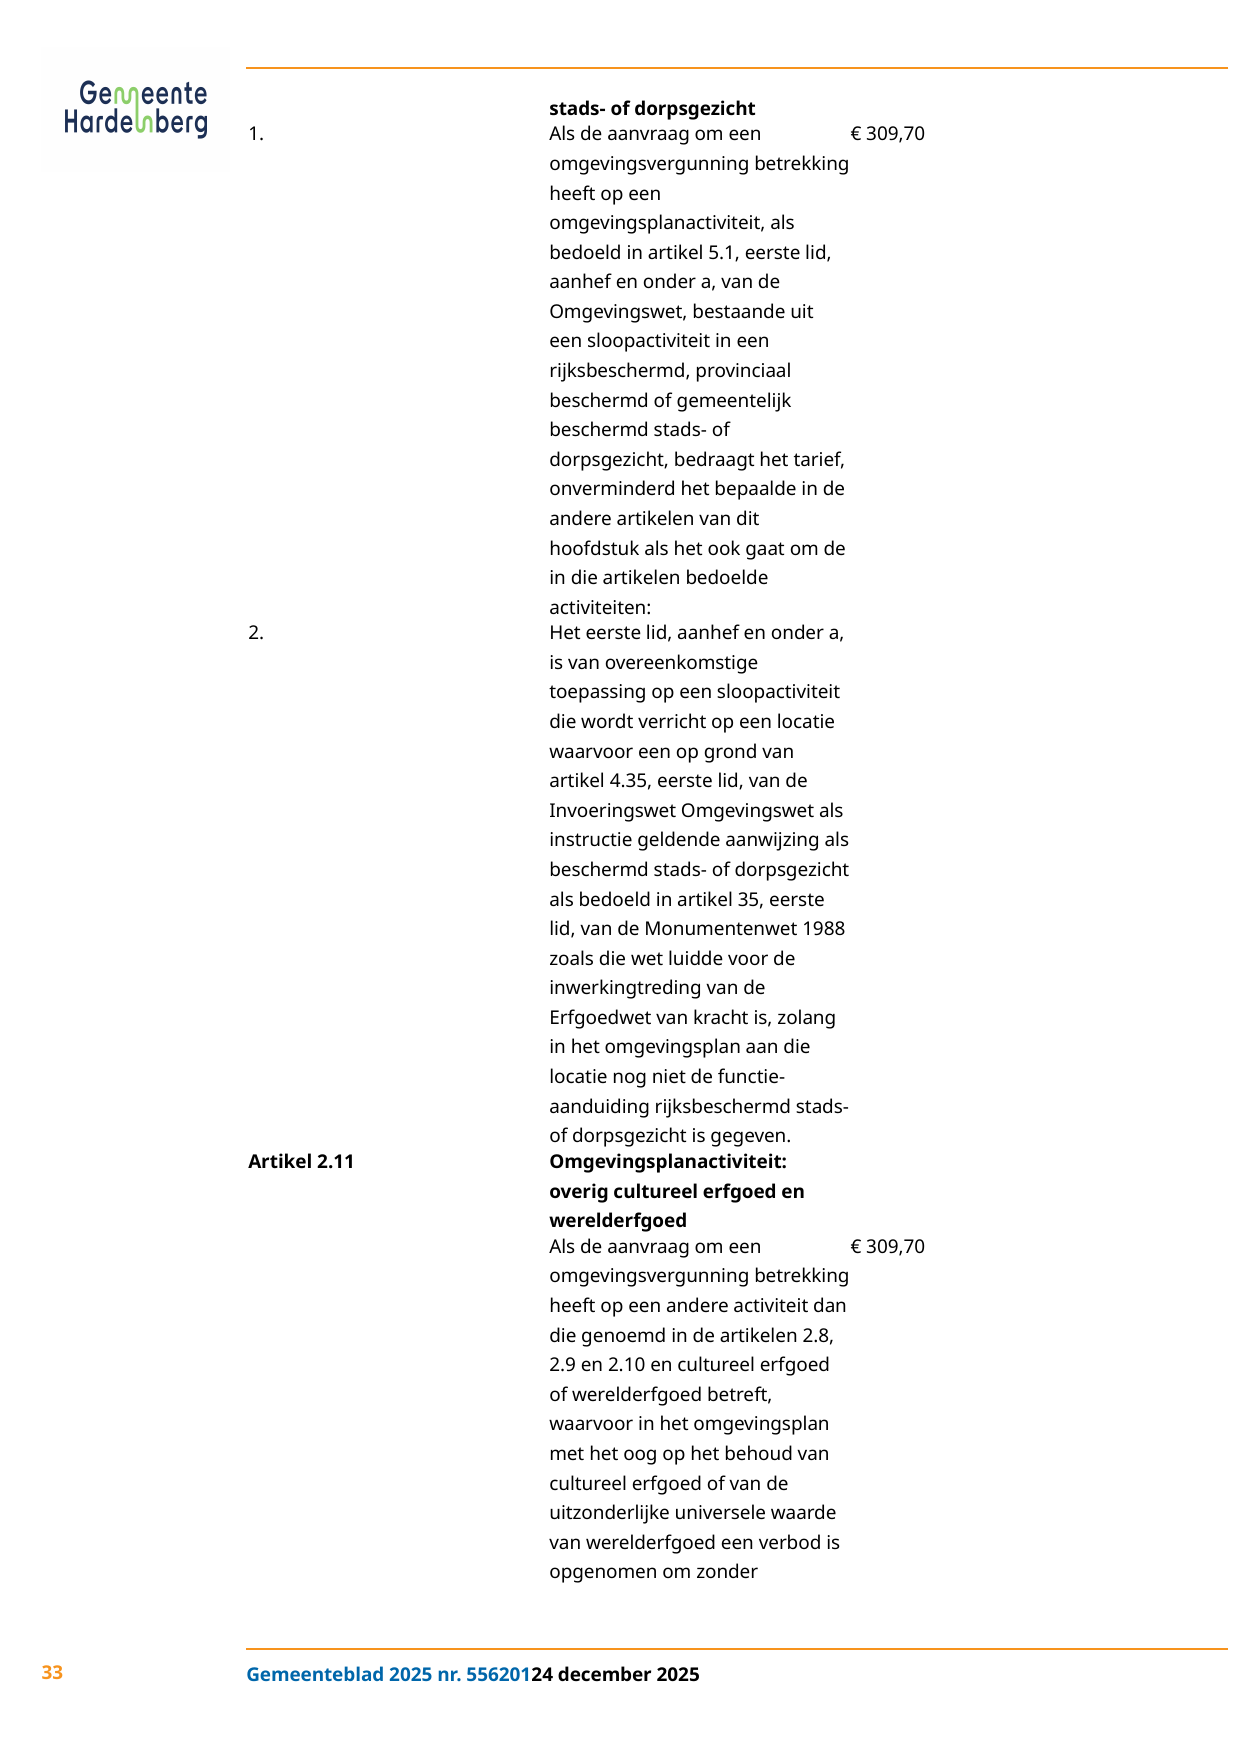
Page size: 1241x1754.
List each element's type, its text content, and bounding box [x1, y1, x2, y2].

table_cell stads- of dorpsgezicht [549, 95, 850, 121]
table_cell € 309,70 [850, 121, 1152, 619]
table_cell [248, 1233, 549, 1584]
table_cell [850, 620, 1152, 1148]
table_cell Artikel 2.11 [248, 1148, 549, 1233]
table_cell [248, 95, 549, 121]
table_cell € 309,70 [850, 1233, 1152, 1584]
table_cell [850, 95, 1152, 121]
table_cell Het eerste lid, aanhef en onder a, is van overeenkomstige toepassing op een sloopactiviteit die wordt verricht op een locatie waarvoor een op grond van artikel 4.35, eerste lid, van de Invoeringswet Omgevingswet als instructie geldende aanwijzing als beschermd stads- of dorpsgezicht als bedoeld in artikel 35, eerste lid, van de Monumentenwet 1988 zoals die wet luidde voor de inwerkingtreding van de Erfgoedwet van kracht is, zolang in het omgevingsplan aan die locatie nog niet de functie-aanduiding rijksbeschermd stads- of dorpsgezicht is gegeven. [549, 620, 850, 1148]
table_cell [850, 1148, 1152, 1233]
table_cell Als de aanvraag om een omgevingsvergunning betrekking heeft op een andere activiteit dan die genoemd in de artikelen 2.8, 2.9 en 2.10 en cultureel erfgoed of werelderfgoed betreft, waarvoor in het omgevingsplan met het oog op het behoud van cultureel erfgoed of van de uitzonderlijke universele waarde van werelderfgoed een verbod is opgenomen om zonder [549, 1233, 850, 1584]
table_cell 1. [248, 121, 549, 619]
table_cell Omgevingsplanactiviteit: overig cultureel erfgoed en werelderfgoed [549, 1148, 850, 1233]
picture [41, 47, 231, 172]
table_cell 2. [248, 620, 549, 1148]
table_cell Als de aanvraag om een omgevingsvergunning betrekking heeft op een omgevingsplanactiviteit, als bedoeld in artikel 5.1, eerste lid, aanhef en onder a, van de Omgevingswet, bestaande uit een sloopactiviteit in een rijksbeschermd, provinciaal beschermd of gemeentelijk beschermd stads- of dorpsgezicht, bedraagt het tarief, onverminderd het bepaalde in de andere artikelen van dit hoofdstuk als het ook gaat om de in die artikelen bedoelde activiteiten: [549, 121, 850, 619]
